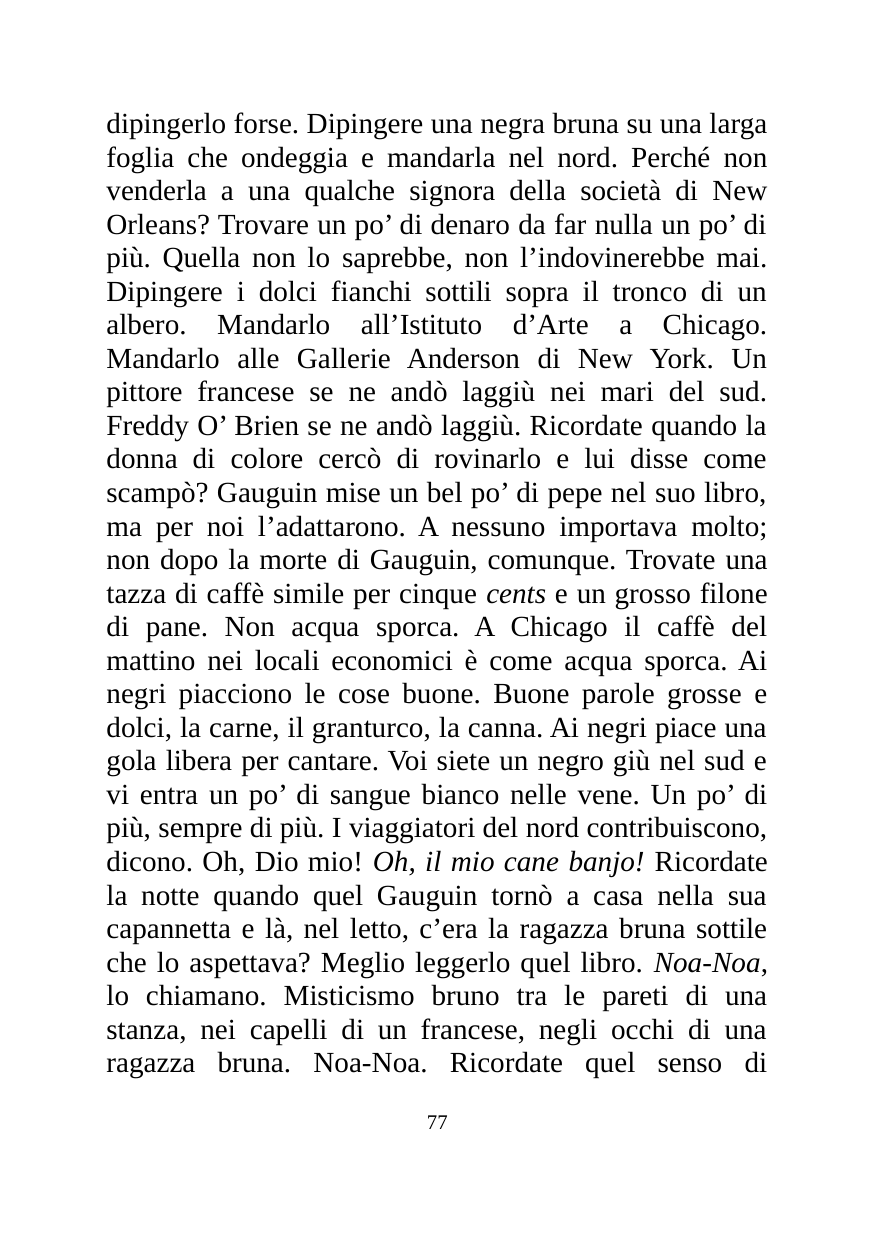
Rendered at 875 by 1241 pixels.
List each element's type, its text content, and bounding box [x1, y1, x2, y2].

text dipingerlo forse. Dipingere una negra bruna su una larga foglia che ondeggia e mandarla nel nord. Perché non venderla a una qualche signora della società di New Orleans? Trovare un po’ di denaro da far nulla un po’ di più. Quella non lo saprebbe, non l’indovinerebbe mai. Dipingere i dolci fianchi sottili sopra il tronco di un albero. Mandarlo all’Istituto d’Arte a Chicago. Mandarlo alle Gallerie Anderson di New York. Un pittore francese se ne andò laggiù nei mari del sud. Freddy O’ Brien se ne andò laggiù. Ricordate quando la donna di colore cercò di rovinarlo e lui disse come scampò? Gauguin mise un bel po’ di pepe nel suo libro, ma per noi l’adattarono. A nessuno importava molto; non dopo la morte di Gauguin, comunque. Trovate una tazza di caffè simile per cinque cents e un grosso filone di pane. Non acqua sporca. A Chicago il caffè del mattino nei locali economici è come acqua sporca. Ai negri piacciono le cose buone. Buone parole grosse e dolci, la carne, il granturco, la canna. Ai negri piace una gola libera per cantare. Voi siete un negro giù nel sud e vi entra un po’ di sangue bianco nelle vene. Un po’ di più, sempre di più. I viaggiatori del nord contribuiscono, dicono. Oh, Dio mio! Oh, il mio cane banjo! Ricordate la notte quando quel Gauguin tornò a casa nella sua capannetta e là, nel letto, c’era la ragazza bruna sottile che lo aspettava? Meglio leggerlo quel libro. Noa-Noa, lo chiamano. Misticismo bruno tra le pareti di una stanza, nei capelli di un francese, negli occhi di una ragazza bruna. Noa-Noa. Ricordate quel senso di [106, 106, 768, 1079]
